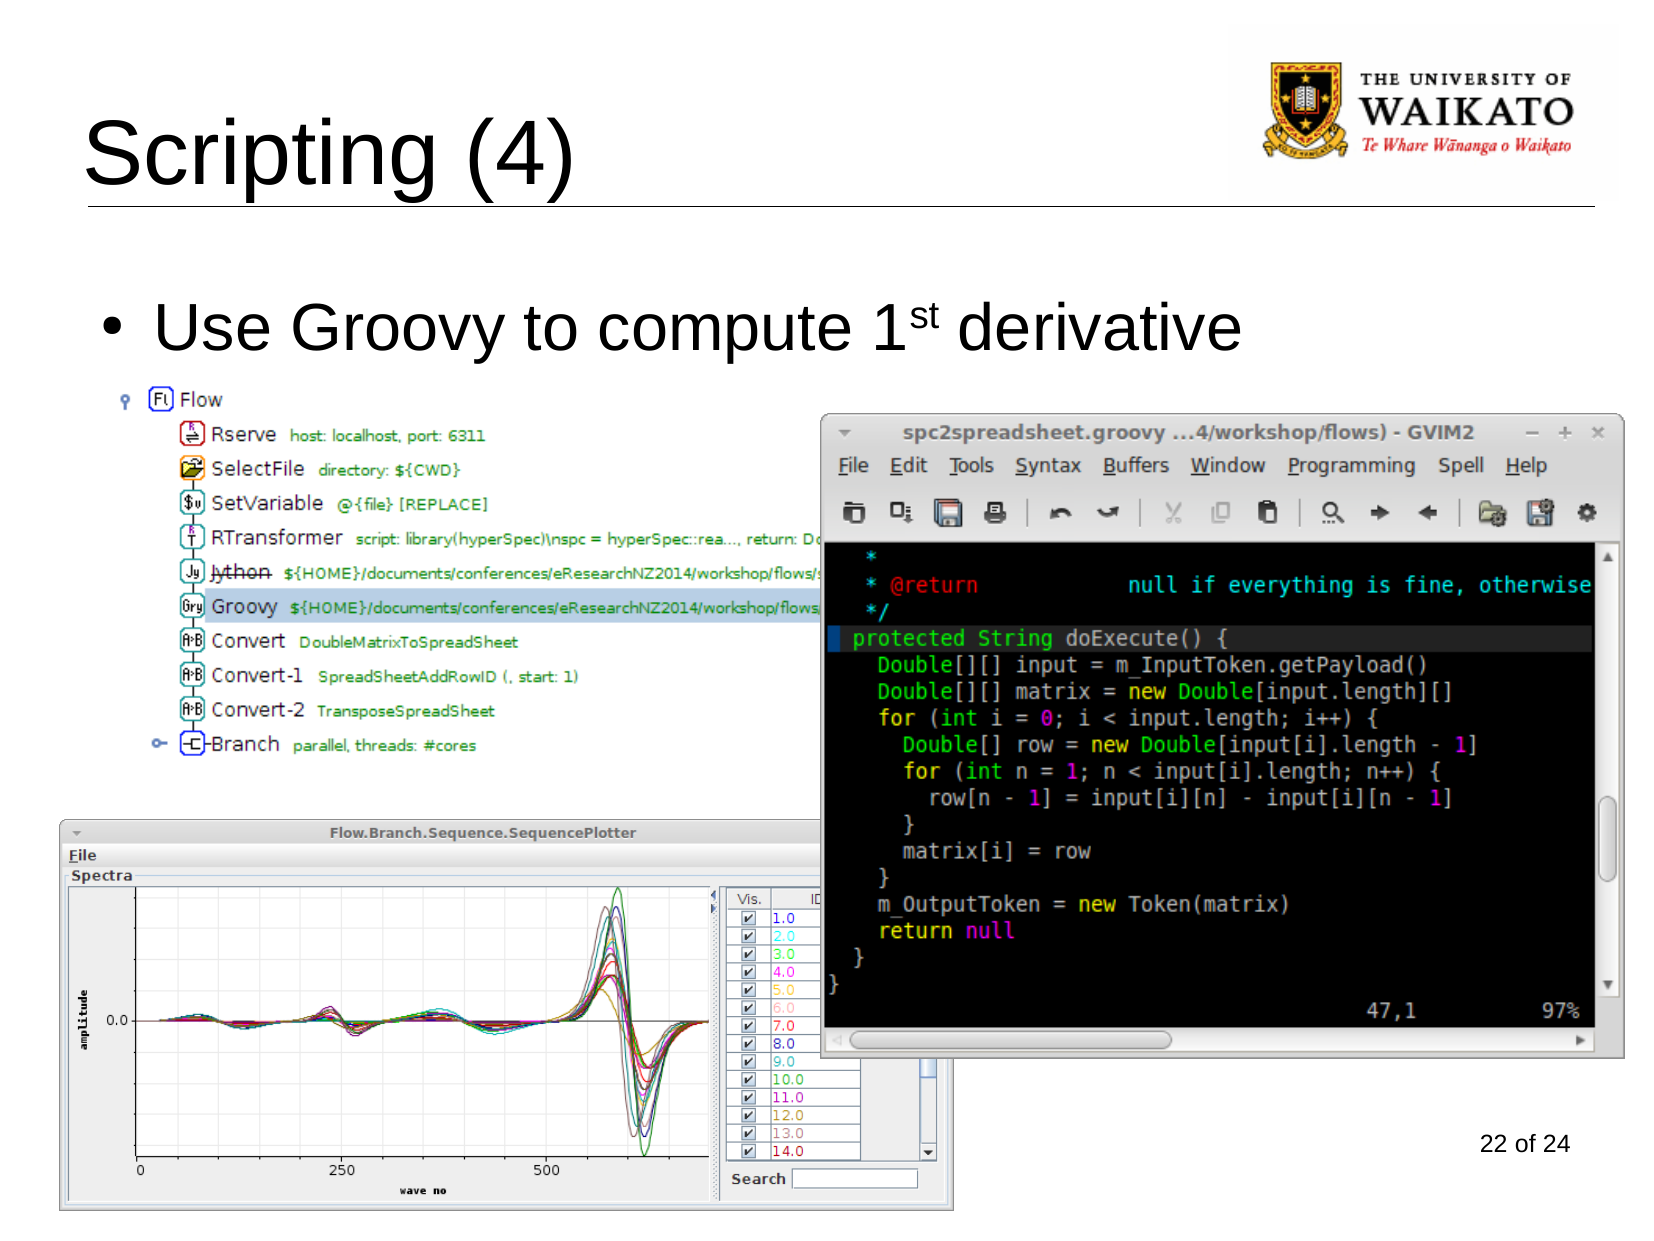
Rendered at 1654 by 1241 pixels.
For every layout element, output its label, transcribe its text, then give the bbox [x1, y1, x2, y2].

picture [59, 382, 1625, 1211]
list Use Groovy to compute 1st derivative [82, 290, 1571, 819]
picture [1228, 24, 1619, 201]
title Scripting (4) [82, 49, 1571, 257]
